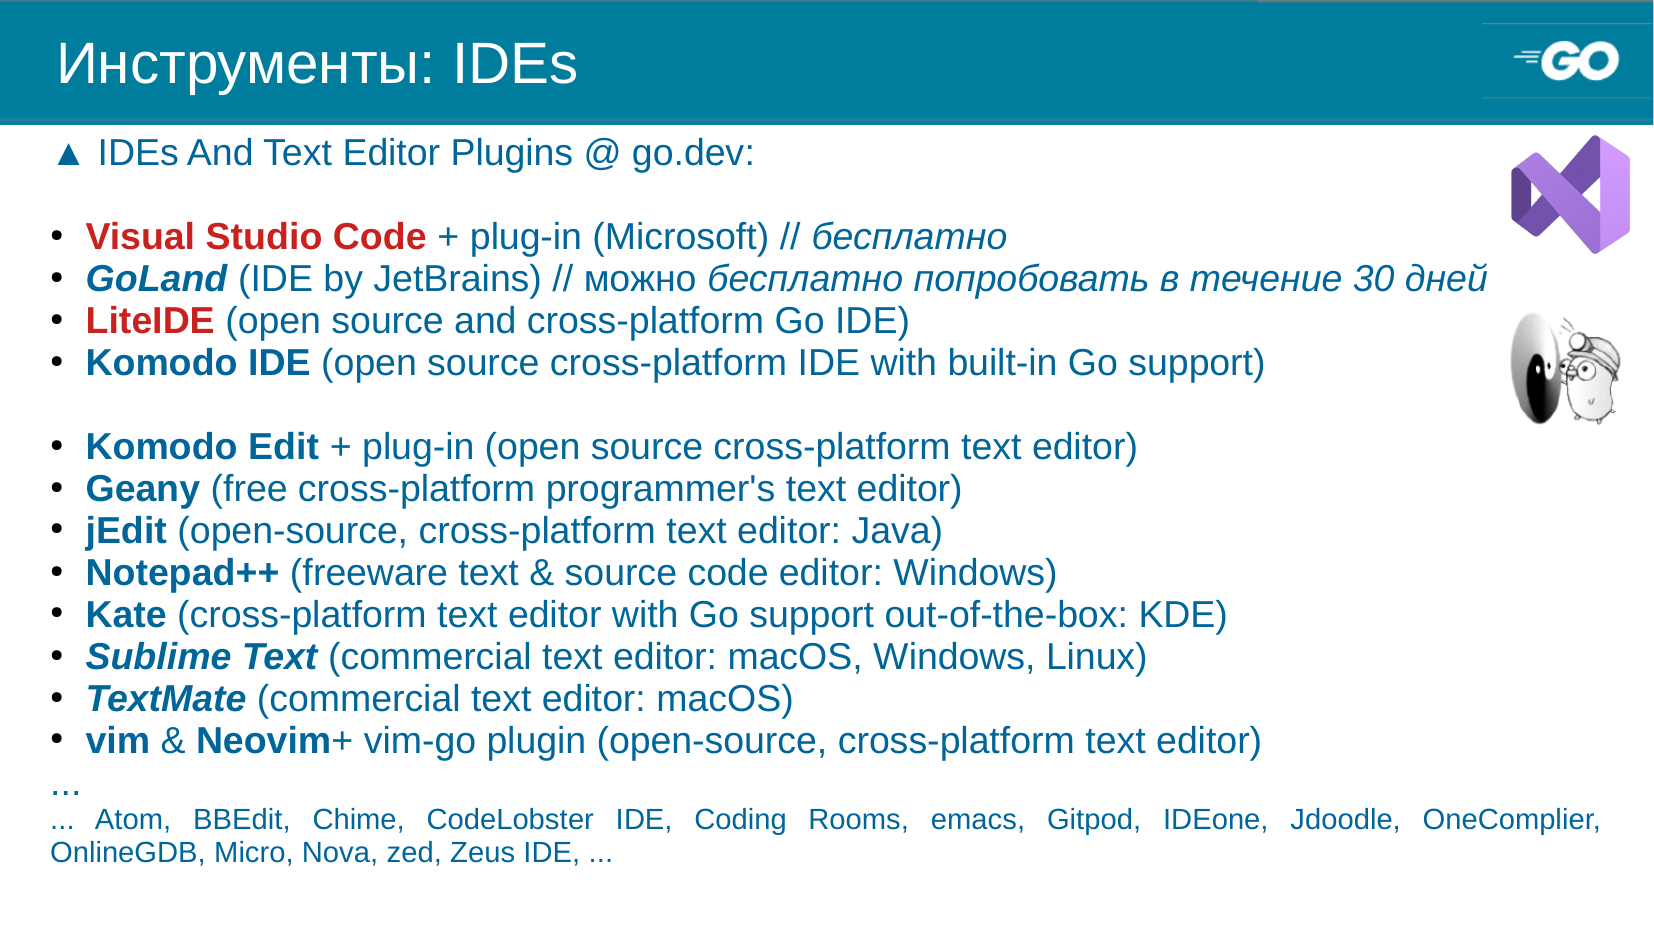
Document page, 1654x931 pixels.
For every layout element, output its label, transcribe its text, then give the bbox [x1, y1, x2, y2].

text_box ▲ IDEs And Text Editor Plugins @ go.dev: Visual Studio Code + plug-in (Microsoft) // бесплатно GoLand (IDE by JetBrains) // можно бесплатно попробовать в течение 30 дней LiteIDE (open source and cross-platform Go IDE) Komodo IDE (open source cross-platform IDE with built-in Go support) Komodo Edit + plug-in (open source cross-platform text editor) Geany (free cross-platform programmer's text editor) jEdit (open-source, cross-platform text editor: Java) Notepad++ (freeware text & source code editor: Windows) Kate (cross-platform text editor with Go support out-of-the-box: KDE) Sublime Text (commercial text editor: macOS, Windows, Linux) TextMate (commercial text editor: macOS) vim & Neovim+ vim-go plugin (open-source, cross-platform text editor) ... ... Atom, BBEdit, Chime, CodeLobster IDE, Coding Rooms, emacs, Gitpod, IDEone, Jdoodle, OneComplier, OnlineGDB, Micro, Nova, zed, Zeus IDE, ... [35, 124, 1619, 898]
picture [1542, 41, 1619, 81]
picture [1511, 135, 1630, 254]
text_box Инструменты: IDEs [41, 23, 1495, 104]
picture [1506, 307, 1625, 427]
